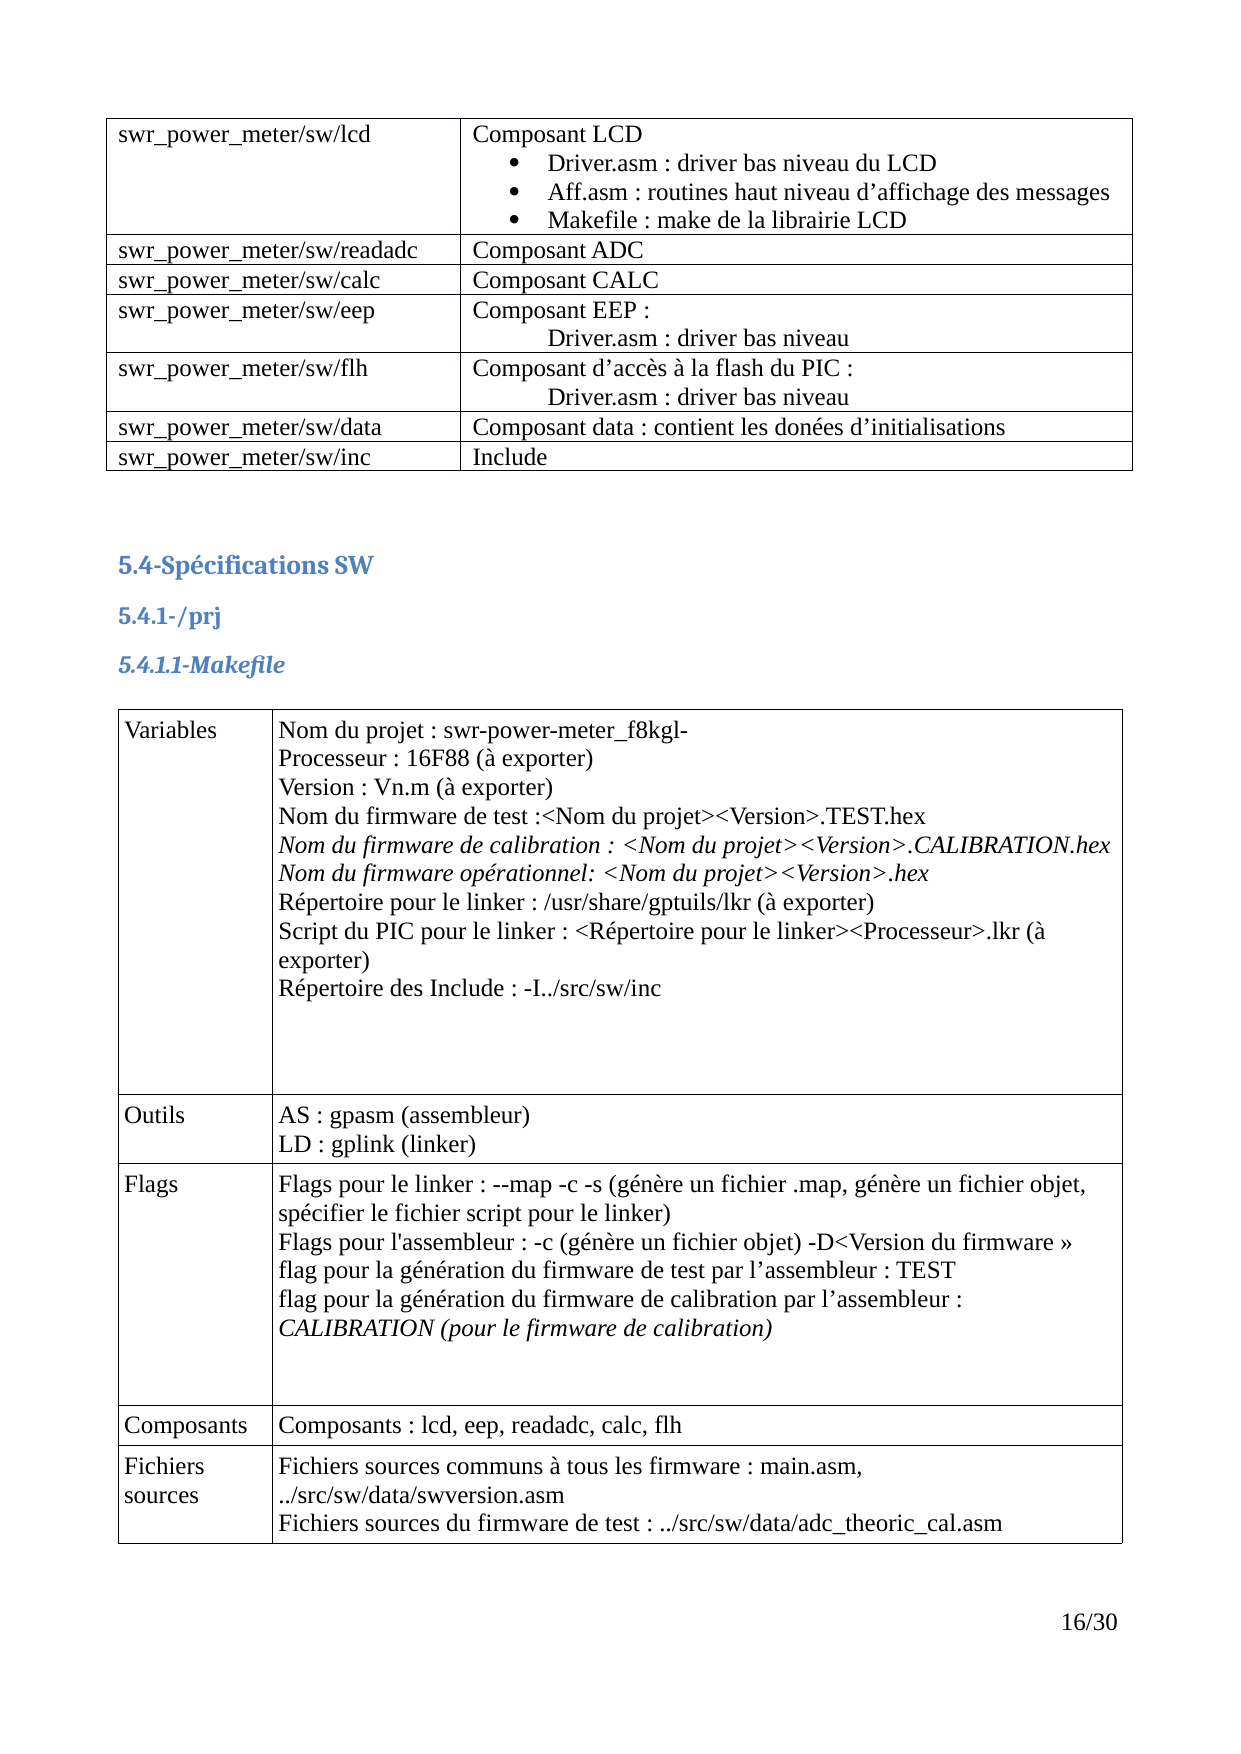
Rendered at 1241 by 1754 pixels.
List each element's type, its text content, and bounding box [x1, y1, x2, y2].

table_cell swr_power_meter/sw/readadc [107, 235, 460, 264]
table_cell swr_power_meter/sw/calc [107, 265, 460, 294]
table_cell swr_power_meter/sw/flh [107, 353, 460, 411]
table_cell Composants : lcd, eep, readadc, calc, flh [273, 1406, 1122, 1445]
subtitle 5.4.1.1-Makefile [118, 651, 1122, 680]
table_cell Include [461, 442, 1132, 470]
table_cell Composant EEP : Driver.asm : driver bas niveau [461, 295, 1132, 352]
table_cell swr_power_meter/sw/inc [107, 442, 460, 470]
table_cell swr_power_meter/sw/lcd [107, 119, 460, 234]
table_cell Composant ADC [461, 235, 1132, 264]
table_cell AS : gpasm (assembleur) LD : gplink (linker) [273, 1095, 1122, 1163]
table_cell Composant data : contient les donées d’initialisations [461, 412, 1132, 441]
table_cell swr_power_meter/sw/eep [107, 295, 460, 352]
table_cell Fichiers sources [119, 1446, 272, 1543]
table_cell Flags pour le linker : --map -c -s (génère un fichier .map, génère un fichier objet, spécifier le fichier script pour le linker) Flags pour l'assembleur : -c (génère un fichier objet) -D<Version du firmware » flag pour la génération du firmware de test par l’assembleur : TEST flag pour la génération du firmware de calibration par l’assembleur : CALIBRATION (pour le firmware de calibration) [273, 1164, 1122, 1405]
subtitle 5.4-Spécifications SW [118, 550, 1122, 581]
table_cell Composant d’accès à la flash du PIC : Driver.asm : driver bas niveau [461, 353, 1132, 411]
subtitle 5.4.1-/prj [118, 602, 1122, 631]
table_header Variables [119, 710, 272, 1094]
table_cell Composant CALC [461, 265, 1132, 294]
table_cell Outils [119, 1095, 272, 1163]
table_cell Composants [119, 1406, 272, 1445]
table_header Nom du projet : swr-power-meter_f8kgl- Processeur : 16F88 (à exporter) Version : Vn.m (à exporter) Nom du firmware de test :<Nom du projet><Version>.TEST.hex Nom du firmware de calibration : <Nom du projet><Version>.CALIBRATION.hex Nom du firmware opérationnel: <Nom du projet><Version>.hex Répertoire pour le linker : /usr/share/gptuils/lkr (à exporter) Script du PIC pour le linker : <Répertoire pour le linker><Processeur>.lkr (à exporter) Répertoire des Include : -I../src/sw/inc [273, 710, 1122, 1094]
table_cell Composant LCD Driver.asm : driver bas niveau du LCD Aff.asm : routines haut niveau d’affichage des messages Makefile : make de la librairie LCD [461, 119, 1132, 234]
table_cell Flags [119, 1164, 272, 1405]
table_cell Fichiers sources communs à tous les firmware : main.asm, ../src/sw/data/swversion.asm Fichiers sources du firmware de test : ../src/sw/data/adc_theoric_cal.asm [273, 1446, 1122, 1543]
table_cell swr_power_meter/sw/data [107, 412, 460, 441]
